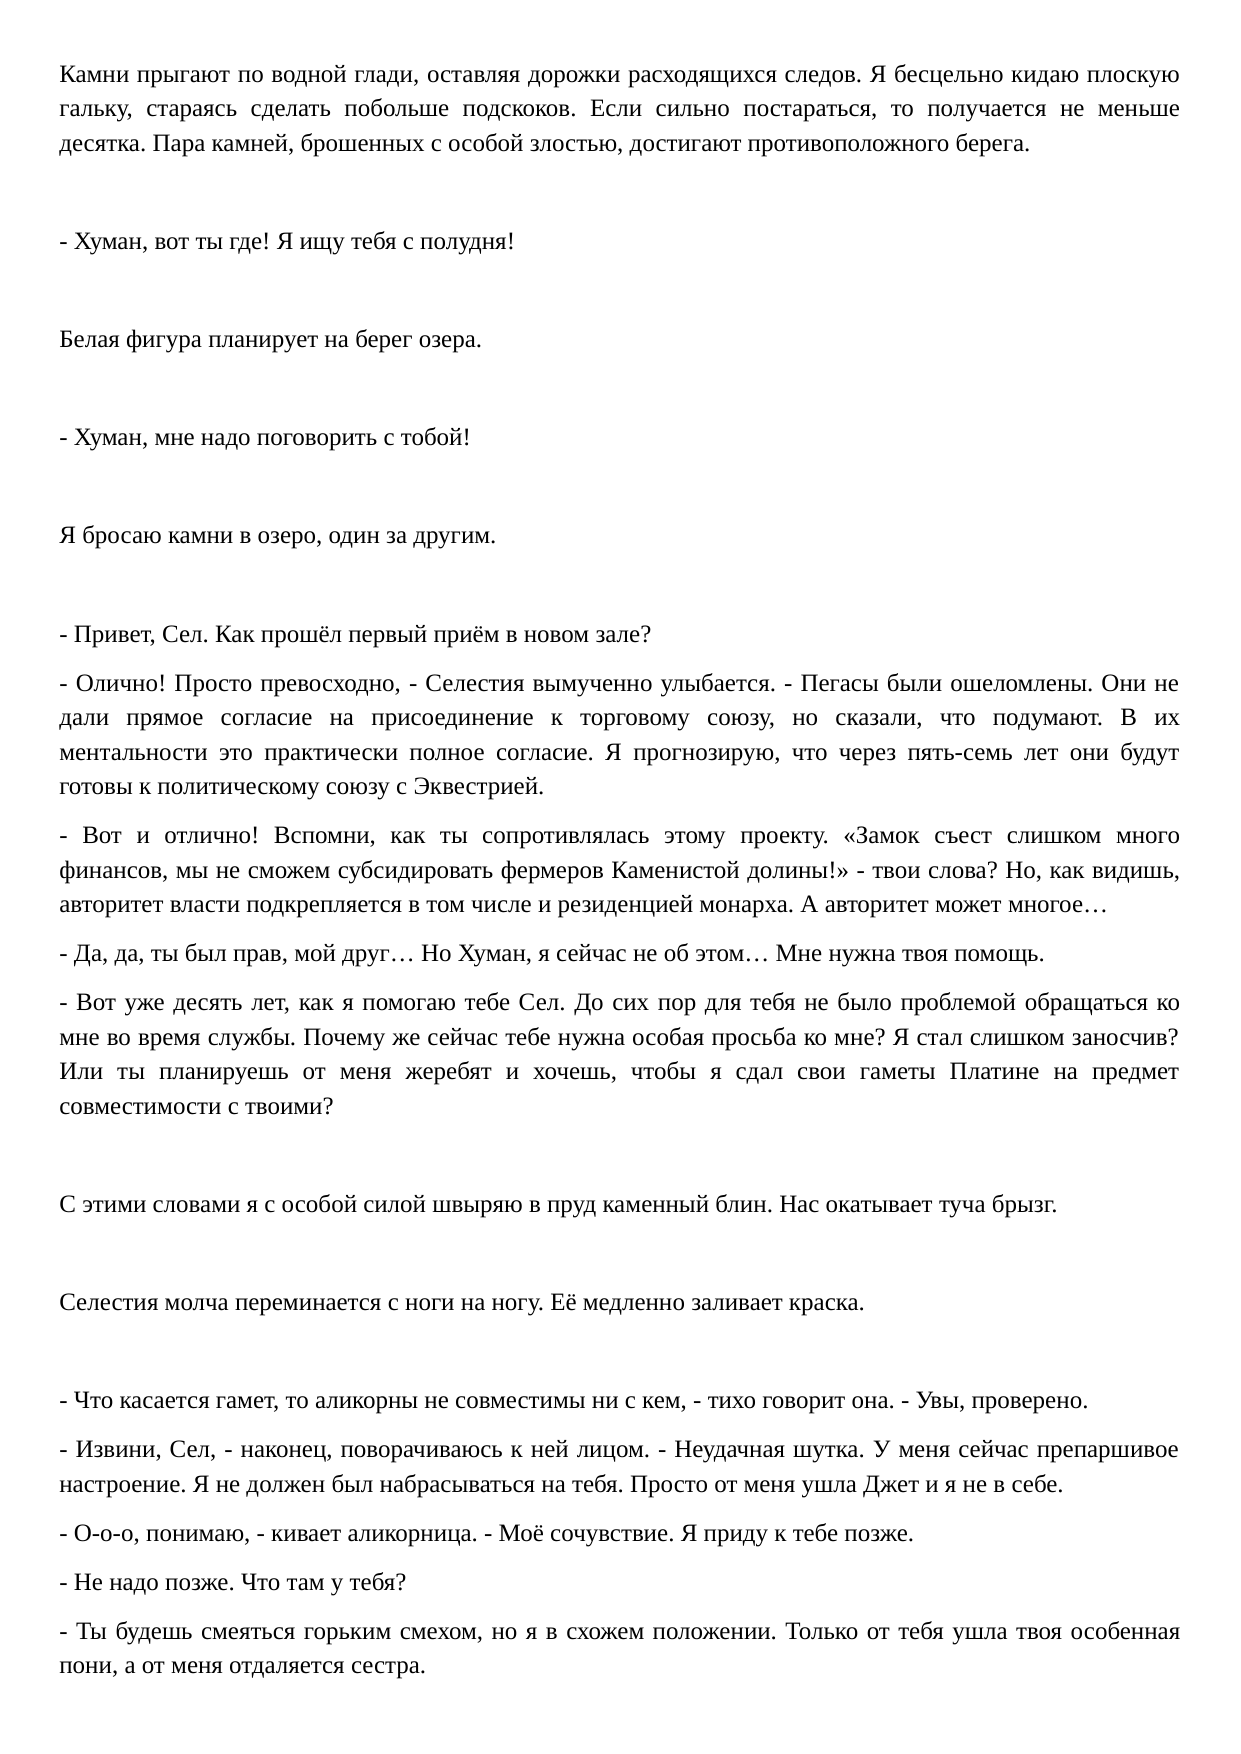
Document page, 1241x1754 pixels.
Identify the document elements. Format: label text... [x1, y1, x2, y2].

text - О-о-о, понимаю, - кивает аликорница. - Моё сочувствие. Я приду к тебе позже. [59, 1518, 1181, 1546]
text - Извини, Сел, - наконец, поворачиваюсь к ней лицом. - Неудачная шутка. У меня сейчас препаршивое настроение. Я не должен был набрасываться на тебя. Просто от меня ушла Джет и я не в себе. [59, 1434, 1181, 1497]
text Я бросаю камни в озеро, один за другим. [59, 521, 1181, 549]
text - Вот и отлично! Вспомни, как ты сопротивлялась этому проекту. «Замок съест слишком много финансов, мы не сможем субсидировать фермеров Каменистой долины!» - твои слова? Но, как видишь, авторитет власти подкрепляется в том числе и резиденцией монарха. А авторитет может многое… [59, 820, 1181, 918]
text - Ты будешь смеяться горьким смехом, но я в схожем положении. Только от тебя ушла твоя особенная пони, а от меня отдаляется сестра. [59, 1616, 1181, 1679]
text - Не надо позже. Что там у тебя? [59, 1567, 1181, 1596]
text - Вот уже десять лет, как я помогаю тебе Сел. До сих пор для тебя не было проблемой обращаться ко мне во время службы. Почему же сейчас тебе нужна особая просьба ко мне? Я стал слишком заносчив? Или ты планируешь от меня жеребят и хочешь, чтобы я сдал свои гаметы Платине на предмет совместимости с твоими? [59, 987, 1181, 1119]
text С этими словами я с особой силой швыряю в пруд каменный блин. Нас окатывает туча брызг. [59, 1189, 1181, 1218]
text Белая фигура планирует на берег озера. [59, 324, 1181, 353]
text - Олично! Просто превосходно, - Селестия вымученно улыбается. - Пегасы были ошеломлены. Они не дали прямое согласие на присоединение к торговому союзу, но сказали, что подумают. В их ментальности это практически полное согласие. Я прогнозирую, что через пять-семь лет они будут готовы к политическому союзу с Эквестрией. [59, 668, 1181, 800]
text Селестия молча переминается с ноги на ногу. Её медленно заливает краска. [59, 1287, 1181, 1316]
text - Привет, Сел. Как прошёл первый приём в новом зале? [59, 619, 1181, 647]
text - Хуман, вот ты где! Я ищу тебя с полудня! [59, 226, 1181, 255]
text Камни прыгают по водной глади, оставляя дорожки расходящихся следов. Я бесцельно кидаю плоскую гальку, стараясь сделать побольше подскоков. Если сильно постараться, то получается не меньше десятка. Пара камней, брошенных с особой злостью, достигают противоположного берега. [59, 59, 1181, 157]
text - Что касается гамет, то аликорны не совместимы ни с кем, - тихо говорит она. - Увы, проверено. [59, 1385, 1181, 1414]
text - Да, да, ты был прав, мой друг… Но Хуман, я сейчас не об этом… Мне нужна твоя помощь. [59, 938, 1181, 967]
text - Хуман, мне надо поговорить с тобой! [59, 422, 1181, 451]
